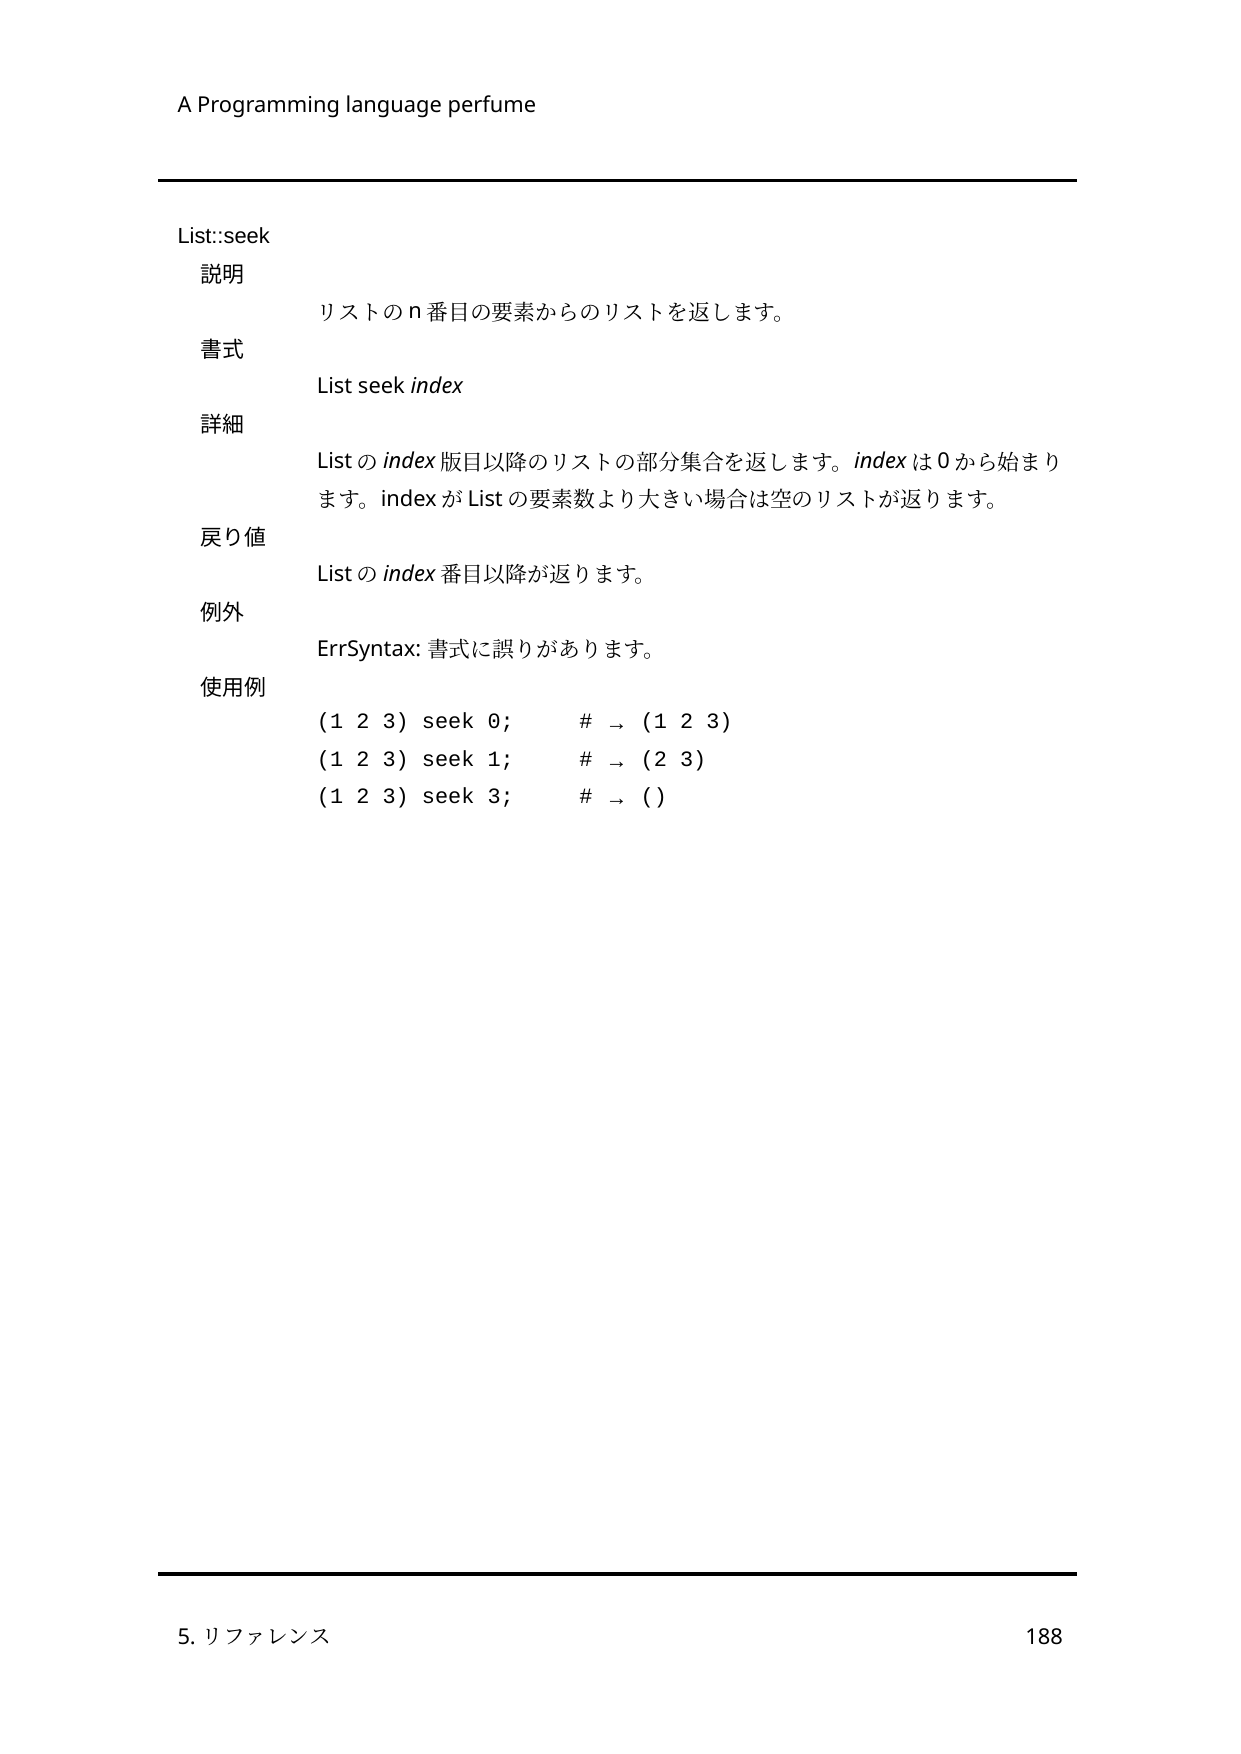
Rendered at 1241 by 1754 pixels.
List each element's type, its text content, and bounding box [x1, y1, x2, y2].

table_cell 詳細 [200, 404, 317, 517]
table_cell 書式 [200, 329, 317, 404]
table_cell (1 2 3) seek 0; # → (1 2 3) (1 2 3) seek 1; # → (2 3) (1 2 3) seek 3; # → () [317, 667, 1063, 817]
table_header リストのn番目の要素からのリストを返します。 [317, 254, 1063, 329]
table_cell Listのindex番目以降が返ります。 [317, 517, 1063, 592]
table_cell Listのindex版目以降のリストの部分集合を返します。indexは0から始まります。indexがListの要素数より大きい場合は空のリストが返ります。 [317, 404, 1063, 517]
table_cell ErrSyntax: 書式に誤りがあります。 [317, 592, 1063, 667]
table_cell 使用例 [200, 667, 317, 817]
subtitle List::seek [177, 217, 1063, 254]
table_cell 戻り値 [200, 517, 317, 592]
table_header 説明 [200, 254, 317, 329]
table_cell 例外 [200, 592, 317, 667]
table_cell List seek index [317, 329, 1063, 404]
